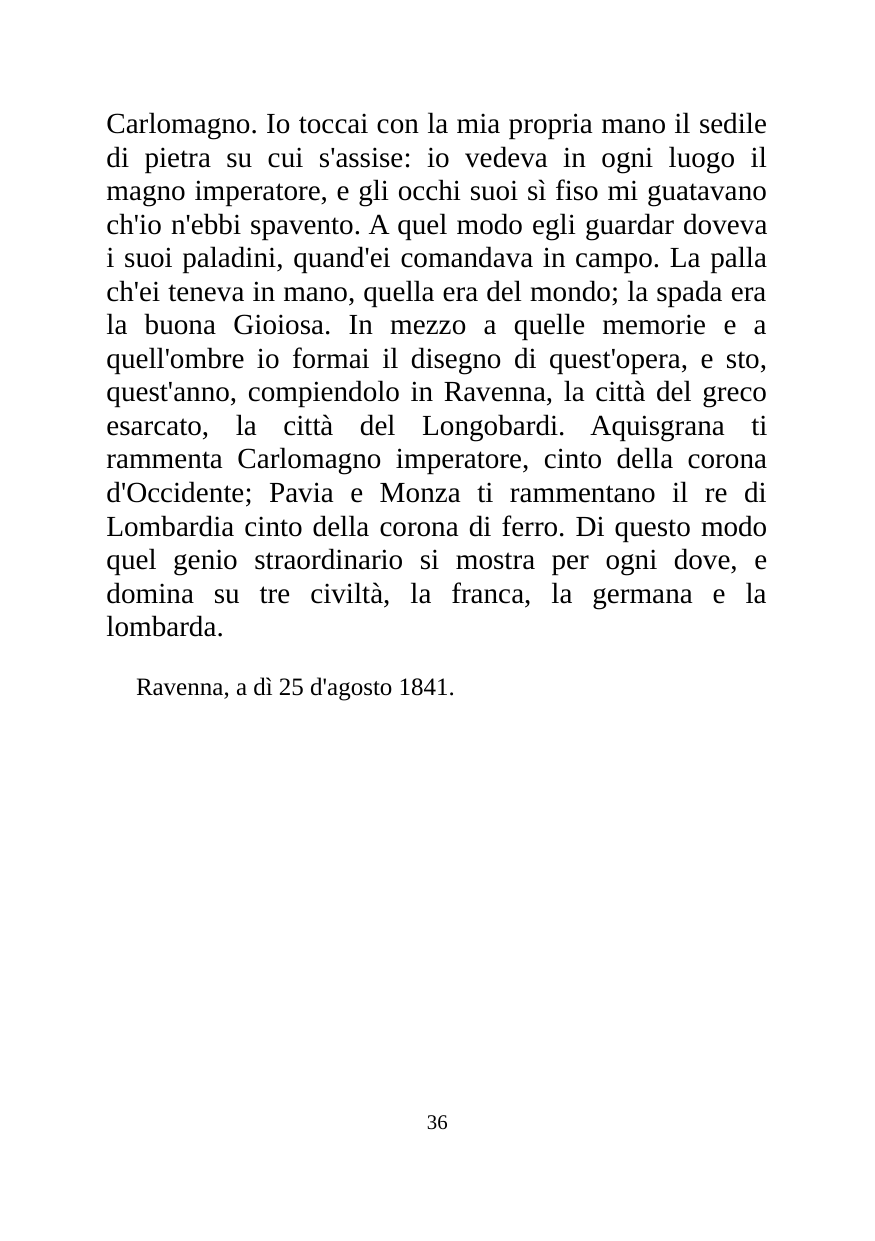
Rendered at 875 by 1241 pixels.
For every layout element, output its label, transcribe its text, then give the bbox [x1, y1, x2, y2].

text Ravenna, a dì 25 d'agosto 1841. [106, 672, 768, 701]
text Carlomagno. Io toccai con la mia propria mano il sedile di pietra su cui s'assise: io vedeva in ogni luogo il magno imperatore, e gli occhi suoi sì fiso mi guatavano ch'io n'ebbi spavento. A quel modo egli guardar doveva i suoi paladini, quand'ei comandava in campo. La palla ch'ei teneva in mano, quella era del mondo; la spada era la buona Gioiosa. In mezzo a quelle memorie e a quell'ombre io formai il disegno di quest'opera, e sto, quest'anno, compiendolo in Ravenna, la città del greco esarcato, la città del Longobardi. Aquisgrana ti rammenta Carlomagno imperatore, cinto della corona d'Occidente; Pavia e Monza ti rammentano il re di Lombardia cinto della corona di ferro. Di questo modo quel genio straordinario si mostra per ogni dove, e domina su tre civiltà, la franca, la germana e la lombarda. [106, 106, 768, 643]
